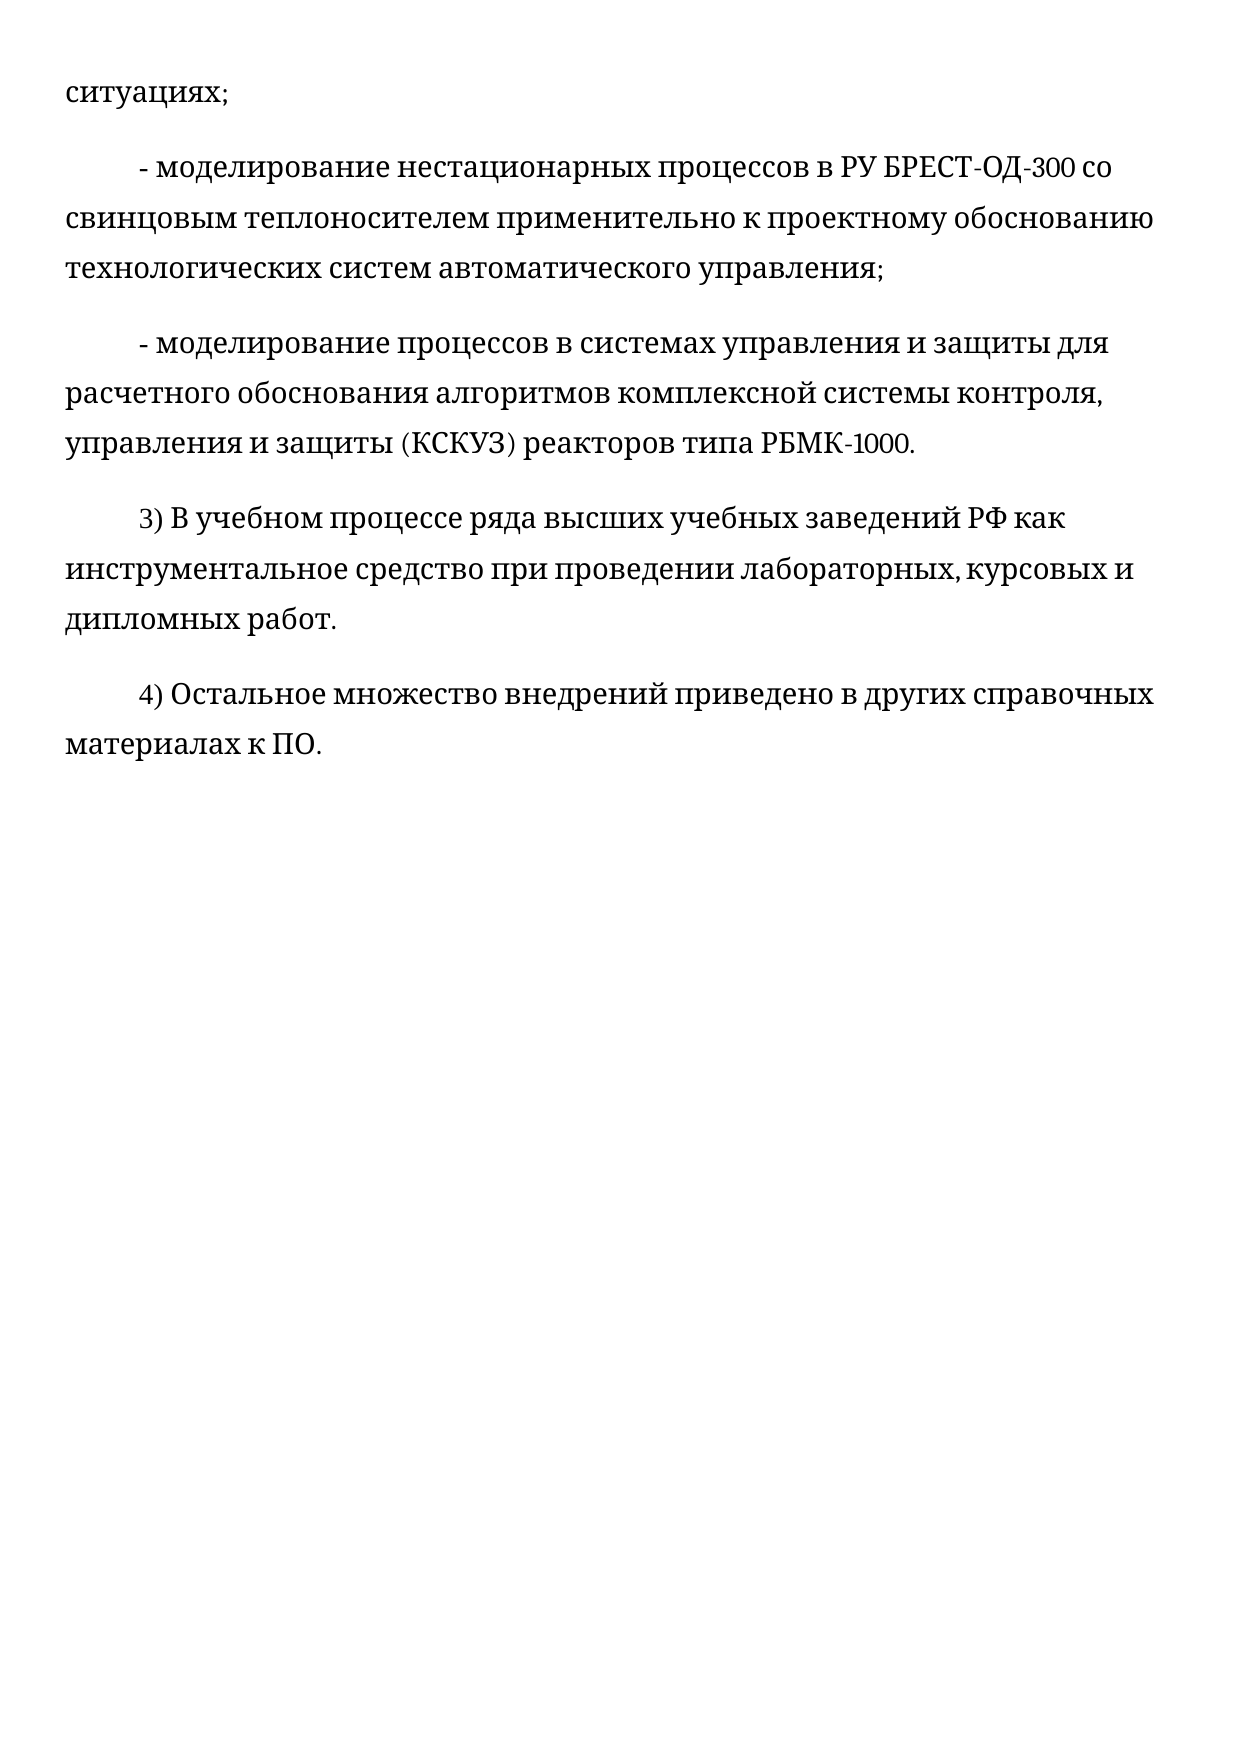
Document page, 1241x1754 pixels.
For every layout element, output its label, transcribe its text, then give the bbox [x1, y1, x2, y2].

table_cell ситуациях; - моделирование нестационарных процессов в РУ БРЕСТ-ОД-300 со свинцовым теплоносителем применительно к проектному обоснованию технологических систем автоматического управления; - моделирование процессов в системах управления и защиты для расчетного обоснования алгоритмов комплексной системы контроля, управления и защиты (КСКУЗ) реакторов типа РБМК-1000. 3) В учебном процессе ряда высших учебных заведений РФ как инструментальное средство при проведении лабораторных, курсовых и дипломных работ. 4) Остальное множество внедрений приведено в других справочных материалах к ПО. [59, 59, 1181, 779]
